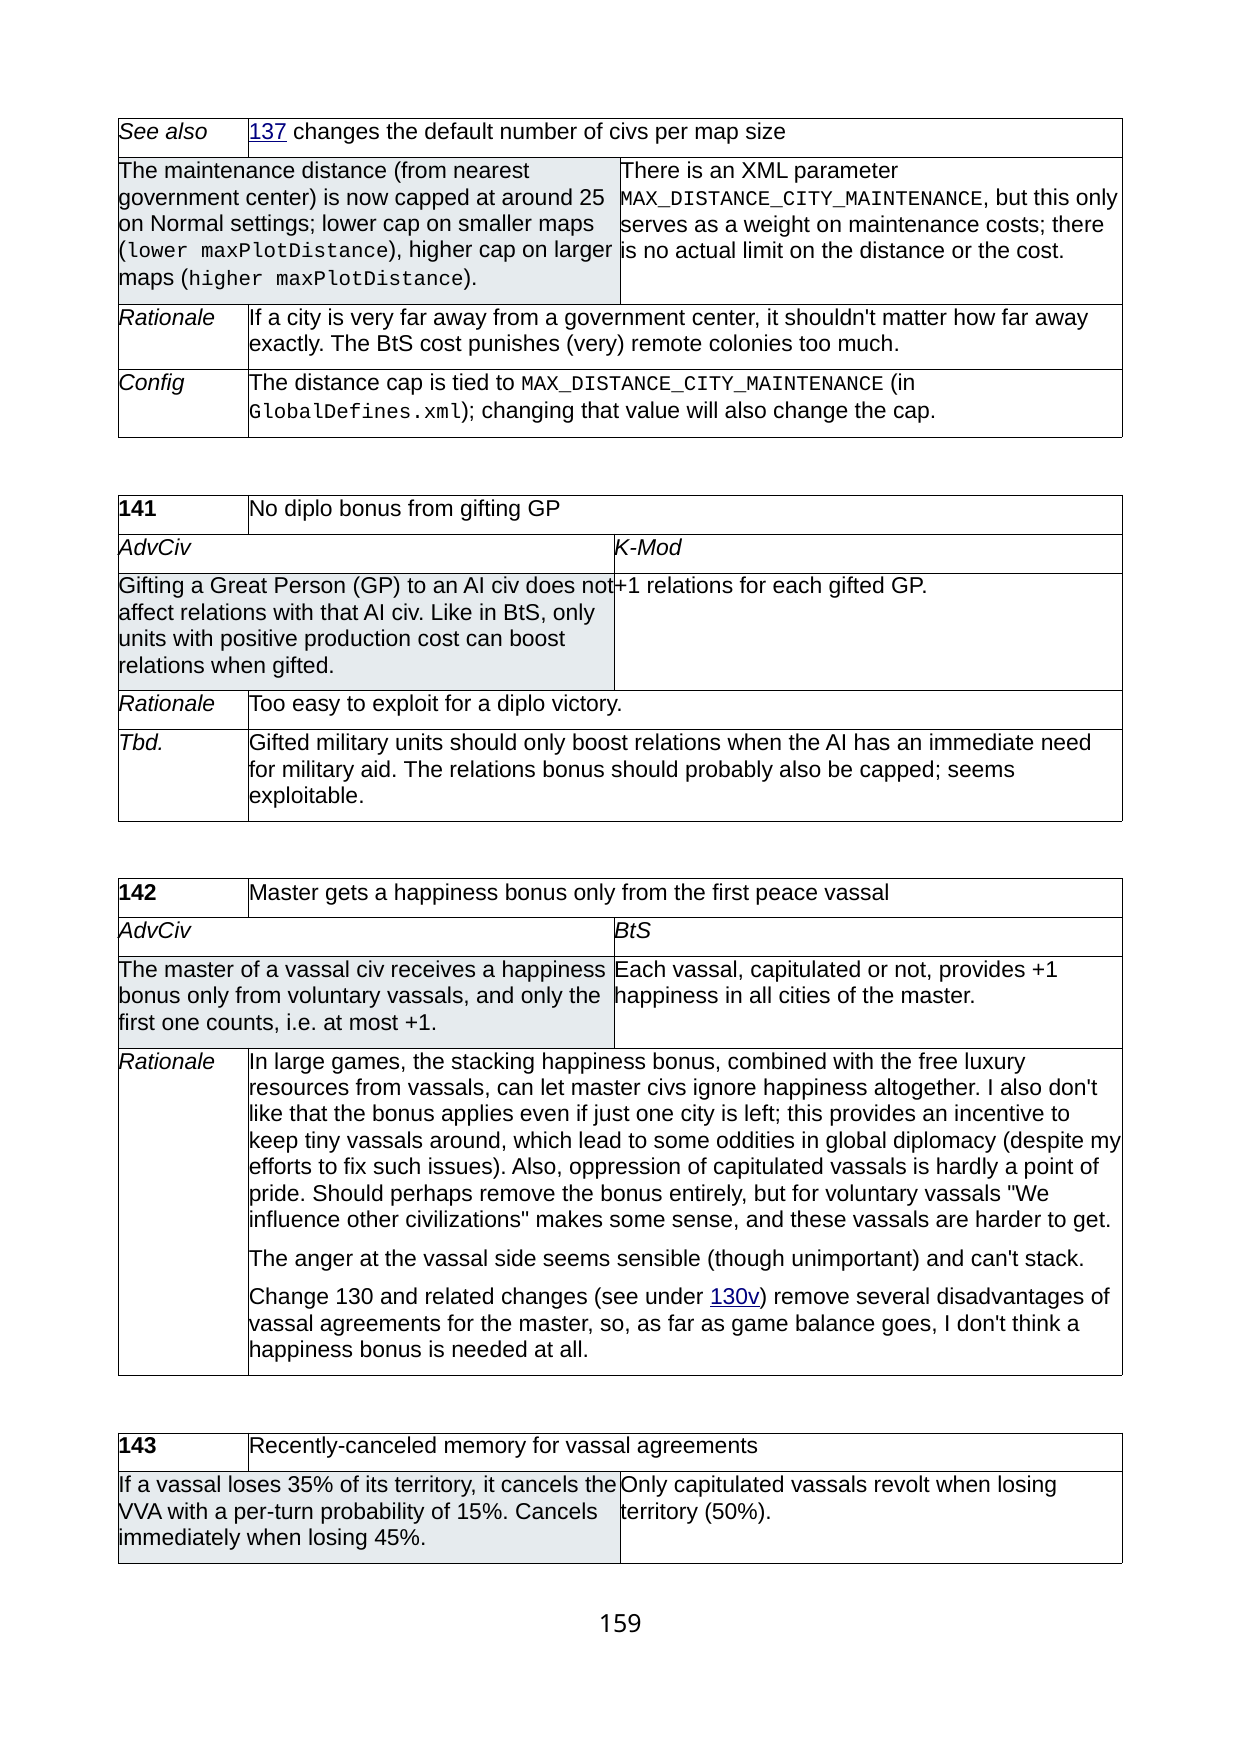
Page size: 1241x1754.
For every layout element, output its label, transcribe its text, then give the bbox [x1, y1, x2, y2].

table_cell 137 changes the default number of civs per map size [249, 119, 1122, 157]
table_cell Only capitulated vassals revolt when losing territory (50%). [621, 1472, 1122, 1563]
table_header Recently-canceled memory for vassal agreements [249, 1434, 1122, 1471]
table_cell There is an XML parameter MAX_DISTANCE_CITY_MAINTENANCE, but this only serves as a weight on maintenance costs; there is no actual limit on the distance or the cost. [621, 158, 1122, 304]
table_header 142 [119, 879, 248, 917]
table_cell +1 relations for each gifted GP. [615, 574, 1122, 690]
table_cell Gifting a Great Person (GP) to an AI civ does not affect relations with that AI civ. Like in BtS, only units with positive production cost can boost relations when gifted. [119, 574, 614, 690]
table_cell Rationale [119, 1049, 248, 1375]
table_cell Each vassal, capitulated or not, provides +1 happiness in all cities of the master. [615, 957, 1122, 1048]
table_cell Config [119, 370, 248, 437]
table_cell In large games, the stacking happiness bonus, combined with the free luxury resources from vassals, can let master civs ignore happiness altogether. I also don't like that the bonus applies even if just one city is left; this provides an incentive to keep tiny vassals around, which lead to some oddities in global diplomacy (despite my efforts to fix such issues). Also, oppression of capitulated vassals is hardly a point of pride. Should perhaps remove the bonus entirely, but for voluntary vassals "We influence other civilizations" makes some sense, and these vassals are harder to get. The anger at the vassal side seems sensible (though unimportant) and can't stack. Change 130 and related changes (see under 130v) remove several disadvantages of vassal agreements for the master, so, as far as game balance goes, I don't think a happiness bonus is needed at all. [249, 1049, 1122, 1375]
table_cell K-Mod [615, 535, 1122, 572]
table_header No diplo bonus from gifting GP [249, 496, 1122, 533]
table_header 141 [119, 496, 248, 533]
table_cell AdvCiv [119, 918, 614, 956]
table_cell If a vassal loses 35% of its territory, it cancels the VVA with a per-turn probability of 15%. Cancels immediately when losing 45%. [119, 1472, 620, 1563]
table_cell The maintenance distance (from nearest government center) is now capped at around 25 on Normal settings; lower cap on smaller maps (lower maxPlotDistance), higher cap on larger maps (higher maxPlotDistance). [119, 158, 620, 304]
table_header 143 [119, 1434, 248, 1471]
table_cell If a city is very far away from a government center, it shouldn't matter how far away exactly. The BtS cost punishes (very) remote colonies too much. [249, 305, 1122, 369]
table_cell BtS [615, 918, 1122, 956]
table_cell AdvCiv [119, 535, 614, 572]
table_header Master gets a happiness bonus only from the first peace vassal [249, 879, 1122, 917]
table_cell Gifted military units should only boost relations when the AI has an immediate need for military aid. The relations bonus should probably also be capped; seems exploitable. [249, 730, 1122, 821]
table_cell The master of a vassal civ receives a happiness bonus only from voluntary vassals, and only the first one counts, i.e. at most +1. [119, 957, 614, 1048]
table_cell Tbd. [119, 730, 248, 821]
table_cell Rationale [119, 305, 248, 369]
table_cell See also [119, 119, 248, 157]
table_cell Too easy to exploit for a diplo victory. [249, 691, 1122, 729]
table_cell The distance cap is tied to MAX_DISTANCE_CITY_MAINTENANCE (in GlobalDefines.xml); changing that value will also change the cap. [249, 370, 1122, 437]
table_cell Rationale [119, 691, 248, 729]
